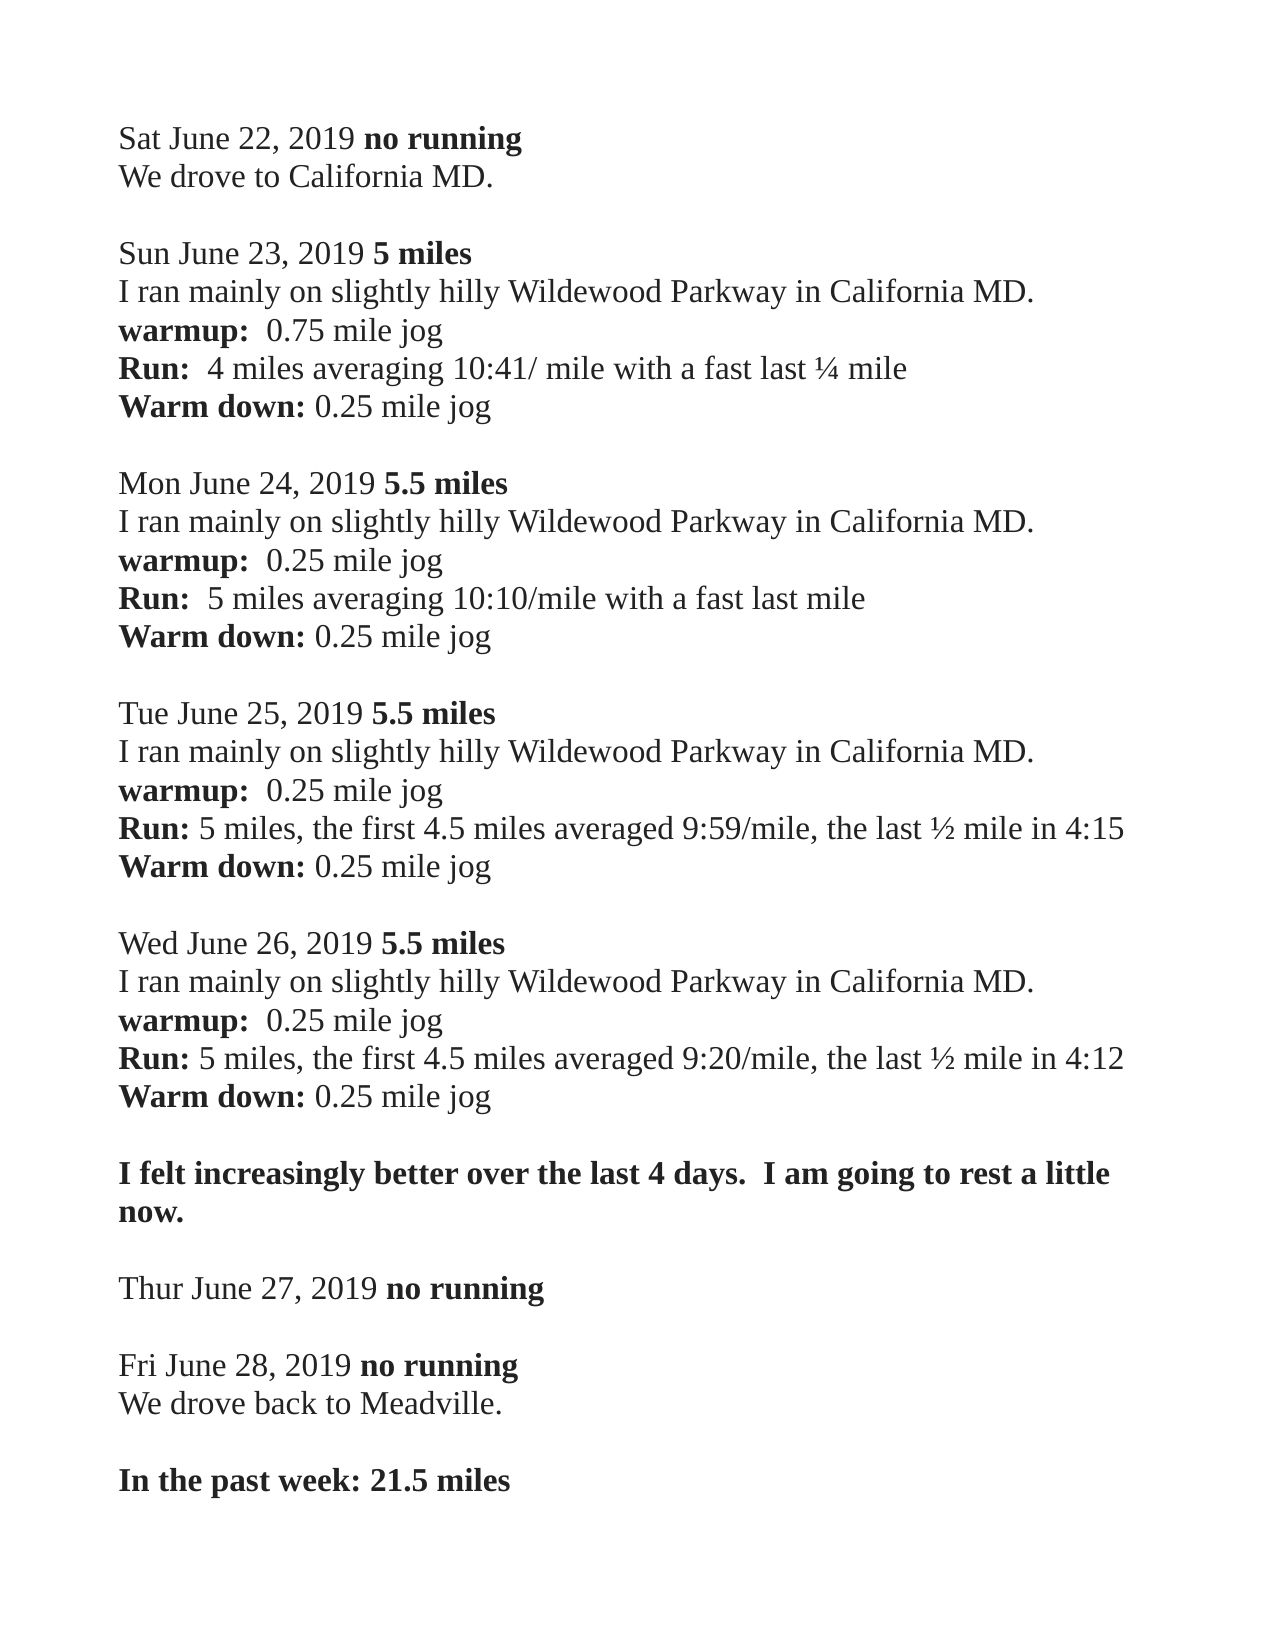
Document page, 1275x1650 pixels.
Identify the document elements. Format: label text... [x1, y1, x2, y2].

text Warm down: 0.25 mile jog [118, 616, 1161, 655]
text Fri June 28, 2019 no running [118, 1345, 1161, 1383]
text Run: 4 miles averaging 10:41/ mile with a fast last ¼ mile [118, 348, 1161, 386]
text I felt increasingly better over the last 4 days. I am going to rest a little now. [118, 1153, 1161, 1230]
text Warm down: 0.25 mile jog [118, 846, 1161, 885]
text Warm down: 0.25 mile jog [118, 1076, 1161, 1115]
text Thur June 27, 2019 no running [118, 1268, 1161, 1306]
text Wed June 26, 2019 5.5 miles [118, 923, 1161, 961]
text I ran mainly on slightly hilly Wildewood Parkway in California MD. [118, 961, 1161, 1000]
text Sat June 22, 2019 no running [118, 118, 1161, 156]
text We drove back to Meadville. [118, 1383, 1161, 1421]
text warmup: 0.25 mile jog [118, 770, 1161, 808]
text Tue June 25, 2019 5.5 miles [118, 693, 1161, 731]
text Run: 5 miles averaging 10:10/mile with a fast last mile [118, 578, 1161, 616]
text Run: 5 miles, the first 4.5 miles averaged 9:59/mile, the last ½ mile in 4:15 [118, 808, 1161, 846]
text In the past week: 21.5 miles [118, 1460, 1161, 1498]
text We drove to California MD. [118, 156, 1161, 195]
text Run: 5 miles, the first 4.5 miles averaged 9:20/mile, the last ½ mile in 4:12 [118, 1038, 1161, 1076]
text I ran mainly on slightly hilly Wildewood Parkway in California MD. [118, 731, 1161, 770]
text I ran mainly on slightly hilly Wildewood Parkway in California MD. [118, 501, 1161, 540]
text Sun June 23, 2019 5 miles [118, 233, 1161, 271]
text I ran mainly on slightly hilly Wildewood Parkway in California MD. [118, 271, 1161, 310]
text warmup: 0.25 mile jog [118, 540, 1161, 578]
text warmup: 0.25 mile jog [118, 1000, 1161, 1038]
text warmup: 0.75 mile jog [118, 310, 1161, 348]
text Mon June 24, 2019 5.5 miles [118, 463, 1161, 501]
text Warm down: 0.25 mile jog [118, 386, 1161, 425]
